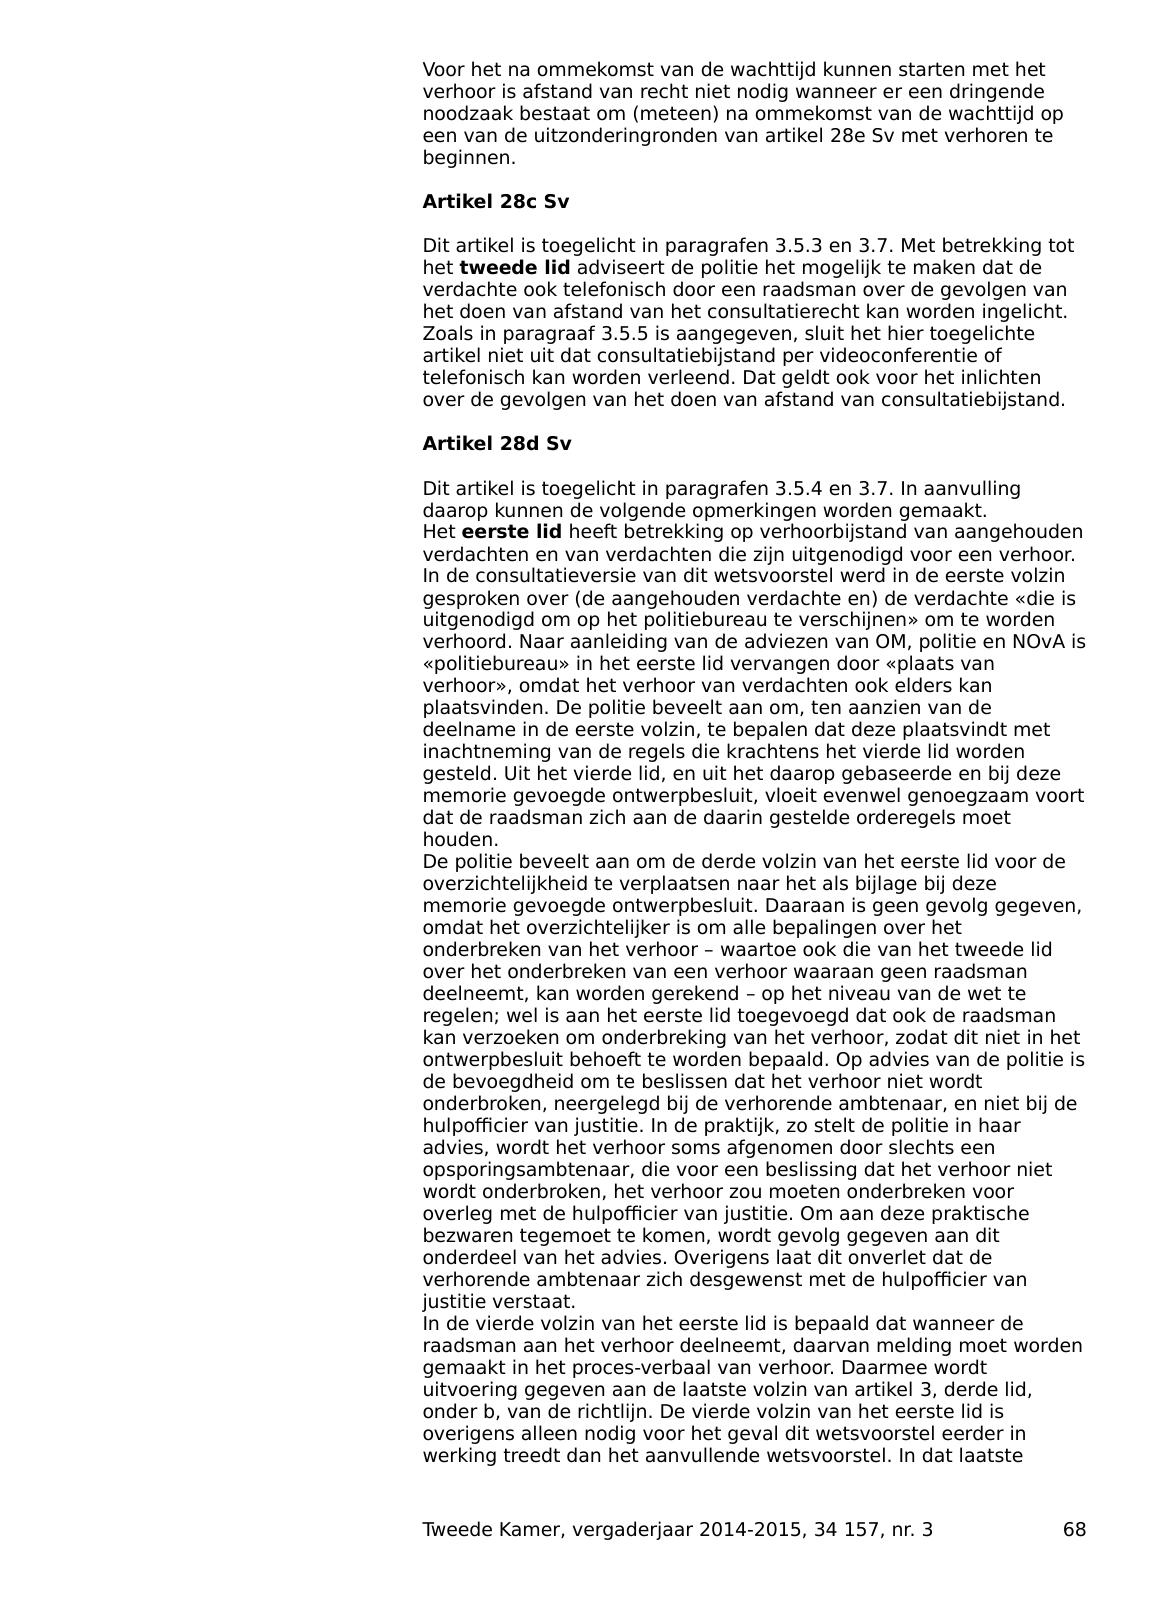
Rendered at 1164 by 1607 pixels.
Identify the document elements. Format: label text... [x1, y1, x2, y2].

subtitle Artikel 28c Sv [422, 191, 1087, 213]
text Het eerste lid heeft betrekking op verhoorbijstand van aangehouden verdachten en van verdachten die zijn uitgenodigd voor een verhoor. In de consultatieversie van dit wetsvoorstel werd in de eerste volzin gesproken over (de aangehouden verdachte en) de verdachte «die is uitgenodigd om op het politiebureau te verschijnen» om te worden verhoord. Naar aanleiding van de adviezen van OM, politie en NOvA is «politiebureau» in het eerste lid vervangen door «plaats van verhoor», omdat het verhoor van verdachten ook elders kan plaatsvinden. De politie beveelt aan om, ten aanzien van de deelname in de eerste volzin, te bepalen dat deze plaatsvindt met inachtneming van de regels die krachtens het vierde lid worden gesteld. Uit het vierde lid, en uit het daarop gebaseerde en bij deze memorie gevoegde ontwerpbesluit, vloeit evenwel genoegzaam voort dat de raadsman zich aan de daarin gestelde orderegels moet houden. [422, 521, 1087, 851]
text Voor het na ommekomst van de wachttijd kunnen starten met het verhoor is afstand van recht niet nodig wanneer er een dringende noodzaak bestaat om (meteen) na ommekomst van de wachttijd op een van de uitzonderingronden van artikel 28e Sv met verhoren te beginnen. [422, 59, 1087, 169]
text Dit artikel is toegelicht in paragrafen 3.5.4 en 3.7. In aanvulling daarop kunnen de volgende opmerkingen worden gemaakt. [422, 477, 1087, 521]
text Dit artikel is toegelicht in paragrafen 3.5.3 en 3.7. Met betrekking tot het tweede lid adviseert de politie het mogelijk te maken dat de verdachte ook telefonisch door een raadsman over de gevolgen van het doen van afstand van het consultatierecht kan worden ingelicht. Zoals in paragraaf 3.5.5 is aangegeven, sluit het hier toegelichte artikel niet uit dat consultatiebijstand per videoconferentie of telefonisch kan worden verleend. Dat geldt ook voor het inlichten over de gevolgen van het doen van afstand van consultatiebijstand. [422, 235, 1087, 411]
text In de vierde volzin van het eerste lid is bepaald dat wanneer de raadsman aan het verhoor deelneemt, daarvan melding moet worden gemaakt in het proces-verbaal van verhoor. Daarmee wordt uitvoering gegeven aan de laatste volzin van artikel 3, derde lid, onder b, van de richtlijn. De vierde volzin van het eerste lid is overigens alleen nodig voor het geval dit wetsvoorstel eerder in werking treedt dan het aanvullende wetsvoorstel. In dat laatste [422, 1313, 1087, 1467]
text De politie beveelt aan om de derde volzin van het eerste lid voor de overzichtelijkheid te verplaatsen naar het als bijlage bij deze memorie gevoegde ontwerpbesluit. Daaraan is geen gevolg gegeven, omdat het overzichtelijker is om alle bepalingen over het onderbreken van het verhoor – waartoe ook die van het tweede lid over het onderbreken van een verhoor waaraan geen raadsman deelneemt, kan worden gerekend – op het niveau van de wet te regelen; wel is aan het eerste lid toegevoegd dat ook de raadsman kan verzoeken om onderbreking van het verhoor, zodat dit niet in het ontwerpbesluit behoeft te worden bepaald. Op advies van de politie is de bevoegdheid om te beslissen dat het verhoor niet wordt onderbroken, neergelegd bij de verhorende ambtenaar, en niet bij de hulpofficier van justitie. In de praktijk, zo stelt de politie in haar advies, wordt het verhoor soms afgenomen door slechts een opsporingsambtenaar, die voor een beslissing dat het verhoor niet wordt onderbroken, het verhoor zou moeten onderbreken voor overleg met de hulpofficier van justitie. Om aan deze praktische bezwaren tegemoet te komen, wordt gevolg gegeven aan dit onderdeel van het advies. Overigens laat dit onverlet dat de verhorende ambtenaar zich desgewenst met de hulpofficier van justitie verstaat. [422, 851, 1087, 1313]
subtitle Artikel 28d Sv [422, 433, 1087, 455]
